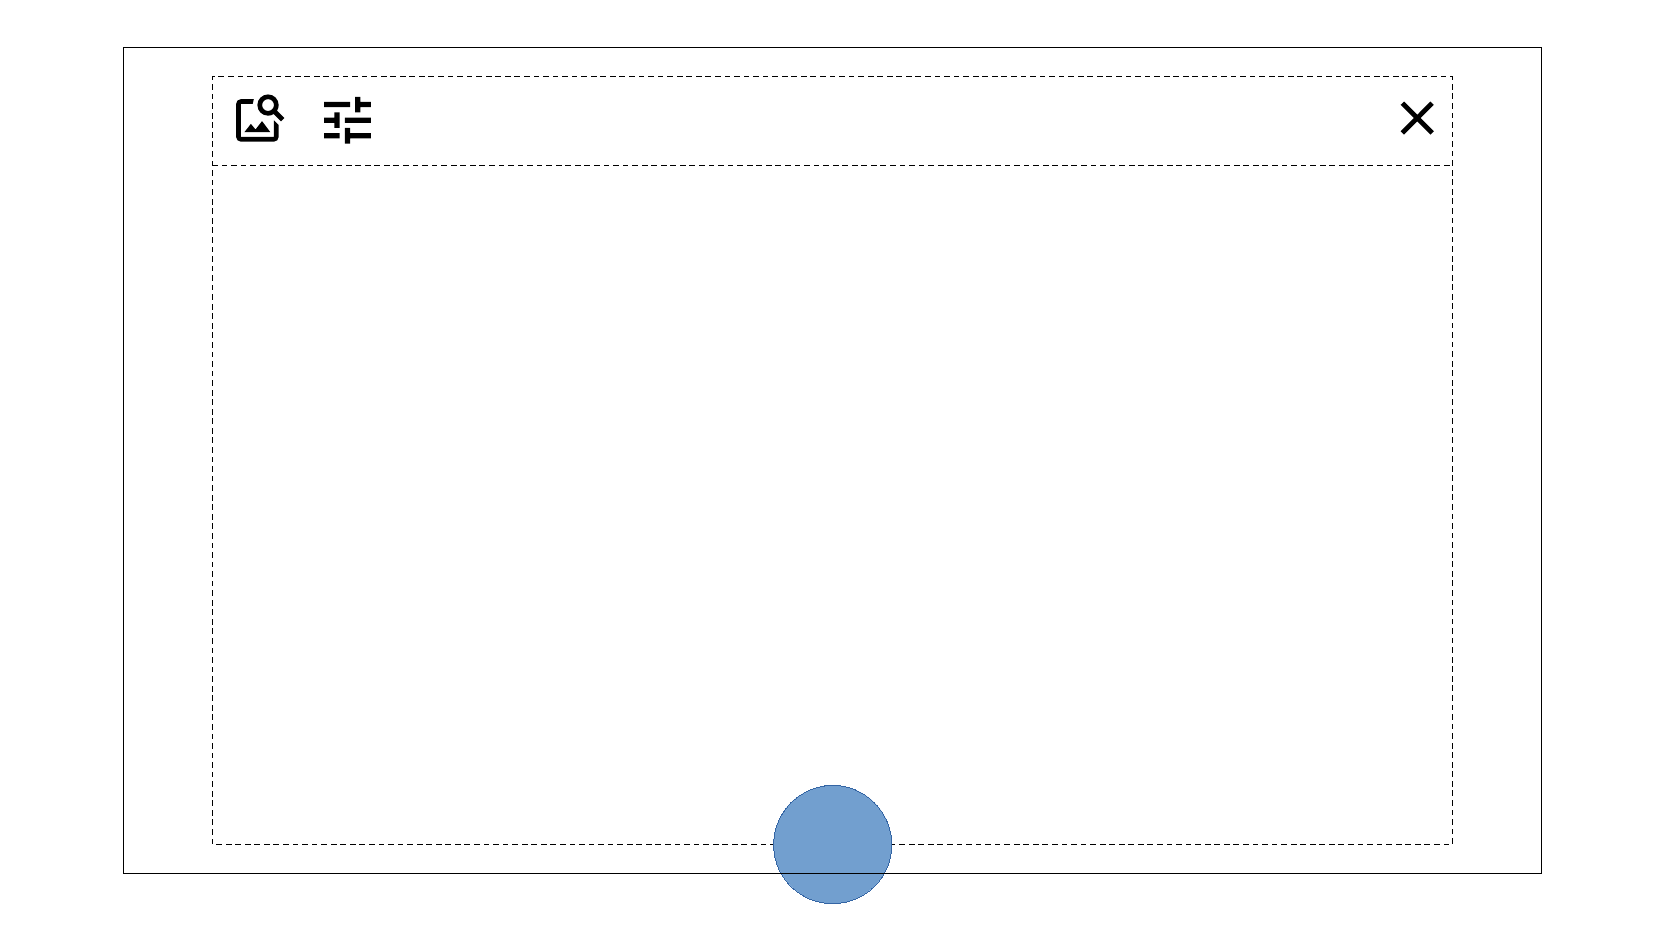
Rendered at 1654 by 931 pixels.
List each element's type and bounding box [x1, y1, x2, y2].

picture [230, 88, 290, 148]
picture [314, 87, 380, 153]
text_box [781, 874, 884, 904]
picture [1387, 88, 1447, 148]
text_box [773, 785, 892, 873]
